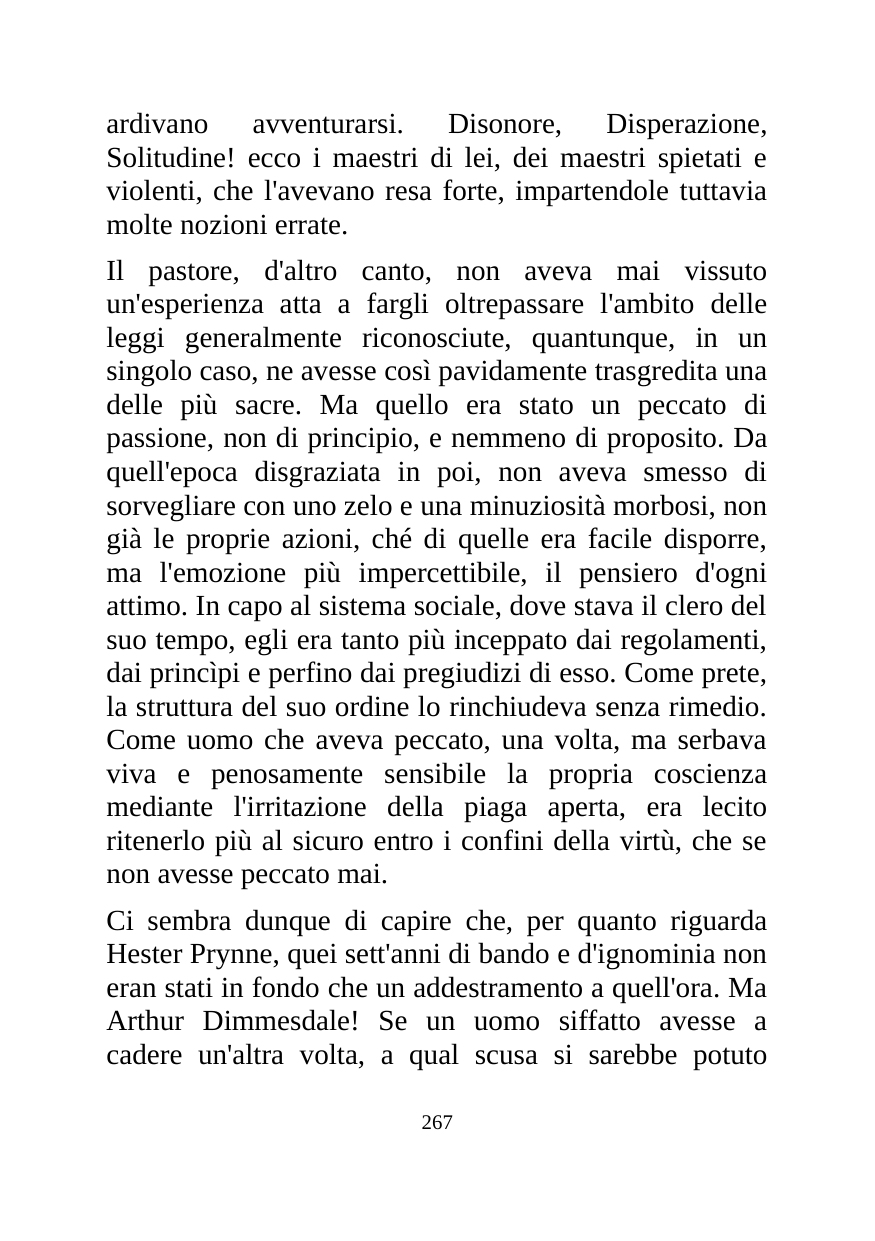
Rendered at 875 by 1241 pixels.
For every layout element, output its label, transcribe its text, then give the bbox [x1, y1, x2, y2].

text ardivano avventurarsi. Disonore, Disperazione, Solitudine! ecco i maestri di lei, dei maestri spietati e violenti, che l'avevano resa forte, impartendole tuttavia molte nozioni errate. [106, 106, 768, 240]
text Il pastore, d'altro canto, non aveva mai vissuto un'esperienza atta a fargli oltrepassare l'ambito delle leggi generalmente riconosciute, quantunque, in un singolo caso, ne avesse così pavidamente trasgredita una delle più sacre. Ma quello era stato un peccato di passione, non di principio, e nemmeno di proposito. Da quell'epoca disgraziata in poi, non aveva smesso di sorvegliare con uno zelo e una minuziosità morbosi, non già le proprie azioni, ché di quelle era facile disporre, ma l'emozione più impercettibile, il pensiero d'ogni attimo. In capo al sistema sociale, dove stava il clero del suo tempo, egli era tanto più inceppato dai regolamenti, dai princìpi e perfino dai pregiudizi di esso. Come prete, la struttura del suo ordine lo rinchiudeva senza rimedio. Come uomo che aveva peccato, una volta, ma serbava viva e penosamente sensibile la propria coscienza mediante l'irritazione della piaga aperta, era lecito ritenerlo più al sicuro entro i confini della virtù, che se non avesse peccato mai. [106, 253, 768, 890]
text Ci sembra dunque di capire che, per quanto riguarda Hester Prynne, quei sett'anni di bando e d'ignominia non eran stati in fondo che un addestramento a quell'ora. Ma Arthur Dimmesdale! Se un uomo siffatto avesse a cadere un'altra volta, a qual scusa si sarebbe potuto [106, 903, 768, 1070]
